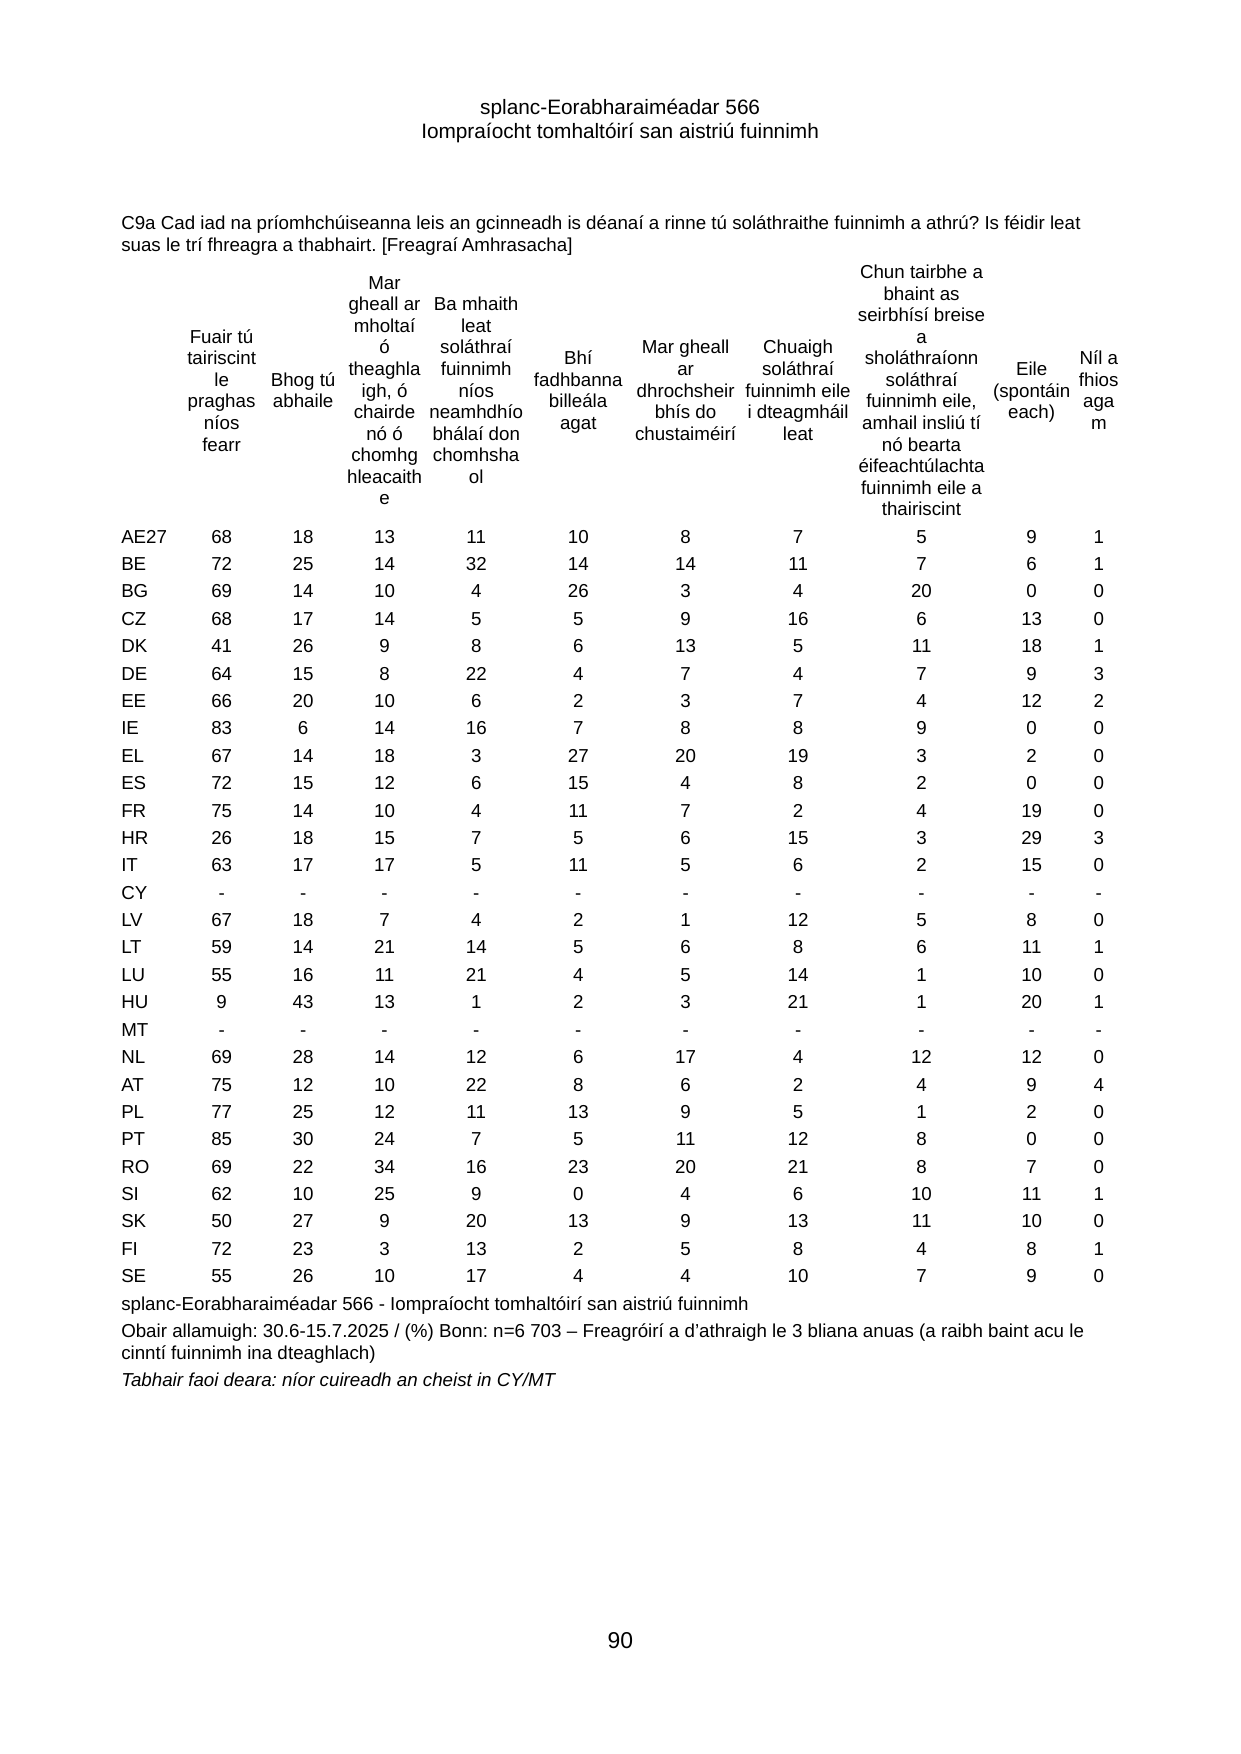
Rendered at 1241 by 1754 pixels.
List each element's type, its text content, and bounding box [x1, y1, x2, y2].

table_cell 72 [181, 550, 262, 577]
table_cell DE [118, 660, 181, 687]
table_cell SI [118, 1180, 181, 1207]
table_cell 69 [181, 1043, 262, 1070]
table_cell 8 [629, 523, 742, 550]
table_cell - [262, 1016, 343, 1043]
table_cell 1 [1074, 550, 1123, 577]
table_cell 10 [344, 1262, 425, 1289]
table_cell 22 [425, 660, 527, 687]
table_cell 2 [527, 988, 629, 1016]
table_cell 0 [1074, 1153, 1123, 1180]
table_cell 0 [1074, 1208, 1123, 1235]
table_cell 25 [262, 550, 343, 577]
table_cell 10 [854, 1180, 988, 1207]
table_cell 5 [527, 1125, 629, 1153]
table_cell 5 [854, 523, 988, 550]
table_cell 5 [742, 632, 854, 659]
table_cell 10 [527, 523, 629, 550]
table_cell 9 [989, 1070, 1074, 1098]
table_cell 9 [989, 523, 1074, 550]
table_cell 14 [742, 961, 854, 988]
table_cell LT [118, 934, 181, 961]
table_cell 10 [989, 1208, 1074, 1235]
table_cell 22 [262, 1153, 343, 1180]
table_cell 7 [742, 687, 854, 714]
table_cell 3 [1074, 824, 1123, 851]
table_cell 55 [181, 961, 262, 988]
table_cell 2 [854, 769, 988, 796]
table_cell RO [118, 1153, 181, 1180]
table_cell 7 [854, 550, 988, 577]
table_cell 5 [425, 851, 527, 879]
table_cell 0 [1074, 1125, 1123, 1153]
table_cell 0 [1074, 906, 1123, 933]
table_cell 24 [344, 1125, 425, 1153]
table_cell 0 [1074, 1262, 1123, 1289]
table_cell 23 [527, 1153, 629, 1180]
table_cell IE [118, 714, 181, 742]
table_cell 0 [1074, 1098, 1123, 1125]
table_cell CZ [118, 605, 181, 632]
table_cell 0 [1074, 1043, 1123, 1070]
table_cell 3 [854, 742, 988, 769]
table_cell 5 [629, 1235, 742, 1262]
table_cell 63 [181, 851, 262, 879]
table_cell 4 [742, 1043, 854, 1070]
table_cell ES [118, 769, 181, 796]
table_cell 13 [425, 1235, 527, 1262]
table_cell 11 [742, 550, 854, 577]
table_cell 7 [989, 1153, 1074, 1180]
table_cell 14 [262, 742, 343, 769]
table_cell 0 [1074, 851, 1123, 879]
table_cell - [742, 879, 854, 906]
table_cell 21 [742, 1153, 854, 1180]
table_cell - [344, 879, 425, 906]
table_cell 4 [425, 577, 527, 605]
table_cell 15 [527, 769, 629, 796]
table_cell 9 [629, 605, 742, 632]
table_cell 64 [181, 660, 262, 687]
table_cell Chuaigh soláthraí fuinnimh eile i dteagmháil leat [742, 258, 854, 522]
table_cell 11 [989, 1180, 1074, 1207]
table_cell 20 [989, 988, 1074, 1016]
table_cell - [181, 1016, 262, 1043]
table_cell 2 [742, 796, 854, 824]
table_header C9a Cad iad na príomhchúiseanna leis an gcinneadh is déanaí a rinne tú soláthraithe fuinnimh a athrú? Is féidir leat suas le trí fhreagra a thabhairt. [Freagraí Amhrasacha] [118, 209, 1123, 258]
table_cell 77 [181, 1098, 262, 1125]
table_cell 72 [181, 769, 262, 796]
table_cell 17 [425, 1262, 527, 1289]
table_cell - [181, 879, 262, 906]
table_cell 1 [1074, 1180, 1123, 1207]
table_cell splanc-Eorabharaiméadar 566 - Iompraíocht tomhaltóirí san aistriú fuinnimh [118, 1290, 1123, 1317]
table_cell 6 [629, 934, 742, 961]
table_cell 11 [854, 632, 988, 659]
table_cell Fuair tú tairiscint le praghas níos fearr [181, 258, 262, 522]
table_cell 5 [527, 824, 629, 851]
table_cell PT [118, 1125, 181, 1153]
table_cell BG [118, 577, 181, 605]
table_cell - [425, 1016, 527, 1043]
table_cell 2 [527, 906, 629, 933]
table_cell 17 [629, 1043, 742, 1070]
table_cell 8 [425, 632, 527, 659]
table_cell - [1074, 1016, 1123, 1043]
table_cell 25 [262, 1098, 343, 1125]
table_cell - [989, 1016, 1074, 1043]
table_cell 16 [262, 961, 343, 988]
table_cell 10 [989, 961, 1074, 988]
table_cell 17 [262, 605, 343, 632]
table_cell LU [118, 961, 181, 988]
table_cell 32 [425, 550, 527, 577]
table_cell 0 [1074, 605, 1123, 632]
table_cell BE [118, 550, 181, 577]
table_cell 72 [181, 1235, 262, 1262]
table_cell 4 [527, 961, 629, 988]
table_cell 21 [425, 961, 527, 988]
table_cell 4 [425, 796, 527, 824]
table_cell 9 [629, 1098, 742, 1125]
table_cell - [629, 1016, 742, 1043]
table_cell 6 [854, 934, 988, 961]
table_cell 1 [854, 1098, 988, 1125]
table_cell - [262, 879, 343, 906]
table_cell 4 [629, 1180, 742, 1207]
table_cell - [344, 1016, 425, 1043]
table_cell 17 [344, 851, 425, 879]
table_cell 3 [629, 577, 742, 605]
table_cell 13 [527, 1098, 629, 1125]
table_cell 10 [742, 1262, 854, 1289]
table_cell 0 [1074, 742, 1123, 769]
table_cell 30 [262, 1125, 343, 1153]
table_cell 7 [527, 714, 629, 742]
table_cell 5 [425, 605, 527, 632]
table_cell 4 [629, 769, 742, 796]
table_cell 1 [1074, 988, 1123, 1016]
table_cell EE [118, 687, 181, 714]
table_cell 68 [181, 605, 262, 632]
table_cell Ba mhaith leat soláthraí fuinnimh níos neamhdhíobhálaí don chomhshaol [425, 258, 527, 522]
table_cell 19 [742, 742, 854, 769]
table_cell 4 [629, 1262, 742, 1289]
table_cell 1 [629, 906, 742, 933]
table_cell 6 [425, 769, 527, 796]
table_cell 83 [181, 714, 262, 742]
table_cell 11 [527, 796, 629, 824]
table_cell - [854, 1016, 988, 1043]
table_cell 8 [742, 1235, 854, 1262]
table_cell 13 [344, 523, 425, 550]
table_cell 4 [742, 660, 854, 687]
table_cell 14 [344, 714, 425, 742]
table_cell 15 [344, 824, 425, 851]
table_cell 85 [181, 1125, 262, 1153]
table_cell 4 [854, 687, 988, 714]
table_cell Obair allamuigh: 30.6-15.7.2025 / (%) Bonn: n=6 703 – Freagróirí a d’athraigh le 3 bliana anuas (a raibh baint acu le cinntí fuinnimh ina dteaghlach) [118, 1317, 1123, 1366]
table_cell 3 [425, 742, 527, 769]
table_cell - [425, 879, 527, 906]
table_cell 59 [181, 934, 262, 961]
table_cell 22 [425, 1070, 527, 1098]
table_cell - [629, 879, 742, 906]
table_cell 0 [989, 769, 1074, 796]
table_cell Tabhair faoi deara: níor cuireadh an cheist in CY/MT [118, 1366, 1123, 1393]
table_cell 67 [181, 906, 262, 933]
table_cell 27 [527, 742, 629, 769]
table_cell 5 [527, 605, 629, 632]
table_cell 7 [629, 796, 742, 824]
table_cell 18 [262, 906, 343, 933]
table_cell 18 [989, 632, 1074, 659]
table_cell 16 [742, 605, 854, 632]
table_cell AE27 [118, 523, 181, 550]
table_cell 2 [527, 687, 629, 714]
table_cell 15 [989, 851, 1074, 879]
table_cell 13 [344, 988, 425, 1016]
table_cell 5 [742, 1098, 854, 1125]
table_cell 10 [262, 1180, 343, 1207]
table_cell 55 [181, 1262, 262, 1289]
table_cell LV [118, 906, 181, 933]
table_cell 68 [181, 523, 262, 550]
table_cell 69 [181, 577, 262, 605]
table_cell 20 [629, 742, 742, 769]
table_cell 8 [742, 714, 854, 742]
table_cell 8 [854, 1153, 988, 1180]
table_cell 75 [181, 1070, 262, 1098]
table_cell 6 [629, 1070, 742, 1098]
table_cell 6 [527, 632, 629, 659]
table_cell 12 [989, 1043, 1074, 1070]
table_cell FR [118, 796, 181, 824]
table_cell 5 [854, 906, 988, 933]
table_cell FI [118, 1235, 181, 1262]
table_cell 20 [262, 687, 343, 714]
table_cell 12 [344, 1098, 425, 1125]
table_cell 10 [344, 687, 425, 714]
table_cell 21 [742, 988, 854, 1016]
table_cell 1 [425, 988, 527, 1016]
table_cell - [742, 1016, 854, 1043]
table_cell 3 [629, 687, 742, 714]
table_cell Mar gheall ar dhrochsheirbhís do chustaiméirí [629, 258, 742, 522]
table_cell 0 [1074, 961, 1123, 988]
table_cell 20 [854, 577, 988, 605]
table_cell Mar gheall ar mholtaí ó theaghlaigh, ó chairde nó ó chomhghleacaithe [344, 258, 425, 522]
table_cell 66 [181, 687, 262, 714]
table_cell 6 [527, 1043, 629, 1070]
table_cell 0 [1074, 577, 1123, 605]
table_cell Eile (spontáineach) [989, 258, 1074, 522]
table_cell 8 [629, 714, 742, 742]
table_cell 2 [854, 851, 988, 879]
table_cell 6 [425, 687, 527, 714]
table_cell AT [118, 1070, 181, 1098]
table_cell - [989, 879, 1074, 906]
table_cell 4 [1074, 1070, 1123, 1098]
table_cell 0 [1074, 769, 1123, 796]
table_cell 11 [629, 1125, 742, 1153]
table_cell 7 [425, 824, 527, 851]
table_cell 11 [989, 934, 1074, 961]
table_cell 7 [425, 1125, 527, 1153]
table_cell 50 [181, 1208, 262, 1235]
table_cell 4 [425, 906, 527, 933]
table_cell 5 [527, 934, 629, 961]
table_cell 28 [262, 1043, 343, 1070]
table_cell 2 [527, 1235, 629, 1262]
table_cell DK [118, 632, 181, 659]
table_cell 75 [181, 796, 262, 824]
table_cell PL [118, 1098, 181, 1125]
table_cell 3 [854, 824, 988, 851]
table_cell 9 [854, 714, 988, 742]
table_cell 9 [629, 1208, 742, 1235]
table_cell - [854, 879, 988, 906]
table_cell 6 [989, 550, 1074, 577]
table_cell 14 [527, 550, 629, 577]
table_cell 14 [262, 577, 343, 605]
table_cell 13 [527, 1208, 629, 1235]
table_cell 13 [989, 605, 1074, 632]
table_cell 25 [344, 1180, 425, 1207]
table_cell 2 [1074, 687, 1123, 714]
table_cell 18 [262, 824, 343, 851]
table_cell 6 [262, 714, 343, 742]
table_cell 9 [344, 1208, 425, 1235]
table_cell 14 [344, 605, 425, 632]
table_cell 11 [527, 851, 629, 879]
table_cell 8 [742, 769, 854, 796]
table_cell 43 [262, 988, 343, 1016]
table_cell 8 [989, 906, 1074, 933]
table_cell 27 [262, 1208, 343, 1235]
table_cell 1 [854, 988, 988, 1016]
table_cell 21 [344, 934, 425, 961]
table_cell 7 [742, 523, 854, 550]
table_cell 15 [262, 769, 343, 796]
table_cell 69 [181, 1153, 262, 1180]
table_cell 34 [344, 1153, 425, 1180]
table_cell 4 [527, 660, 629, 687]
table_cell 2 [989, 1098, 1074, 1125]
table_cell 1 [1074, 632, 1123, 659]
table_cell 4 [854, 796, 988, 824]
table_cell 8 [989, 1235, 1074, 1262]
table_cell 9 [344, 632, 425, 659]
table_cell 1 [1074, 934, 1123, 961]
table_cell 12 [854, 1043, 988, 1070]
table_cell 8 [527, 1070, 629, 1098]
table_cell 15 [262, 660, 343, 687]
table_cell 6 [742, 1180, 854, 1207]
table_cell 3 [1074, 660, 1123, 687]
table_cell 2 [989, 742, 1074, 769]
table_cell 0 [989, 577, 1074, 605]
table_cell 14 [262, 796, 343, 824]
table_cell 15 [742, 824, 854, 851]
table_cell 18 [262, 523, 343, 550]
table_cell [118, 258, 181, 522]
table_cell 4 [854, 1070, 988, 1098]
table_cell 26 [527, 577, 629, 605]
table_cell 9 [181, 988, 262, 1016]
table_cell 16 [425, 714, 527, 742]
table_cell HU [118, 988, 181, 1016]
table_cell CY [118, 879, 181, 906]
table_cell 26 [181, 824, 262, 851]
table_cell 6 [854, 605, 988, 632]
table_cell Bhí fadhbanna billeála agat [527, 258, 629, 522]
table_cell 6 [629, 824, 742, 851]
table_cell 26 [262, 632, 343, 659]
table_cell 3 [629, 988, 742, 1016]
table_cell 62 [181, 1180, 262, 1207]
table_cell 12 [425, 1043, 527, 1070]
table_cell 11 [344, 961, 425, 988]
table_cell 11 [425, 1098, 527, 1125]
table_cell 4 [527, 1262, 629, 1289]
table_cell 10 [344, 1070, 425, 1098]
table_cell 14 [344, 1043, 425, 1070]
table_cell 9 [989, 1262, 1074, 1289]
table_cell 9 [425, 1180, 527, 1207]
table_cell 67 [181, 742, 262, 769]
table_cell 8 [854, 1125, 988, 1153]
table_cell 0 [989, 714, 1074, 742]
table_cell SE [118, 1262, 181, 1289]
table_cell 12 [742, 1125, 854, 1153]
table_cell 7 [344, 906, 425, 933]
table_cell 7 [854, 1262, 988, 1289]
table_cell 6 [742, 851, 854, 879]
table_cell 13 [742, 1208, 854, 1235]
table_cell 10 [344, 796, 425, 824]
table_cell 16 [425, 1153, 527, 1180]
table_cell Bhog tú abhaile [262, 258, 343, 522]
table_cell 12 [262, 1070, 343, 1098]
table_cell 4 [854, 1235, 988, 1262]
table_cell 26 [262, 1262, 343, 1289]
table_cell - [527, 879, 629, 906]
table_cell 9 [989, 660, 1074, 687]
table_cell 1 [1074, 1235, 1123, 1262]
table_cell 14 [262, 934, 343, 961]
table_cell 10 [344, 577, 425, 605]
table_cell 5 [629, 851, 742, 879]
table_cell 13 [629, 632, 742, 659]
table_cell 0 [989, 1125, 1074, 1153]
table_cell 14 [344, 550, 425, 577]
table_cell 23 [262, 1235, 343, 1262]
table_cell 4 [742, 577, 854, 605]
table_cell HR [118, 824, 181, 851]
table_cell Chun tairbhe a bhaint as seirbhísí breise a sholáthraíonn soláthraí fuinnimh eile, amhail insliú tí nó bearta éifeachtúlachta fuinnimh eile a thairiscint [854, 258, 988, 522]
table_cell 0 [1074, 714, 1123, 742]
table_cell 1 [854, 961, 988, 988]
table_cell EL [118, 742, 181, 769]
table_cell 0 [1074, 796, 1123, 824]
table_cell 14 [425, 934, 527, 961]
table_cell 12 [742, 906, 854, 933]
table_cell SK [118, 1208, 181, 1235]
table_cell NL [118, 1043, 181, 1070]
table_cell 2 [742, 1070, 854, 1098]
table_cell 11 [425, 523, 527, 550]
table_cell 1 [1074, 523, 1123, 550]
table_cell 8 [344, 660, 425, 687]
table_cell 3 [344, 1235, 425, 1262]
table_cell 7 [854, 660, 988, 687]
table_cell - [1074, 879, 1123, 906]
table_cell 19 [989, 796, 1074, 824]
table_cell 5 [629, 961, 742, 988]
table_cell 12 [989, 687, 1074, 714]
table_cell 20 [425, 1208, 527, 1235]
table_cell IT [118, 851, 181, 879]
table_cell 20 [629, 1153, 742, 1180]
table_cell MT [118, 1016, 181, 1043]
table_cell 41 [181, 632, 262, 659]
table_cell 29 [989, 824, 1074, 851]
table_cell Níl a fhios agam [1074, 258, 1123, 522]
table_cell 11 [854, 1208, 988, 1235]
table_cell 0 [527, 1180, 629, 1207]
table_cell 17 [262, 851, 343, 879]
table_cell - [527, 1016, 629, 1043]
table_cell 18 [344, 742, 425, 769]
table_cell 7 [629, 660, 742, 687]
table_cell 12 [344, 769, 425, 796]
table_cell 8 [742, 934, 854, 961]
table_cell 14 [629, 550, 742, 577]
